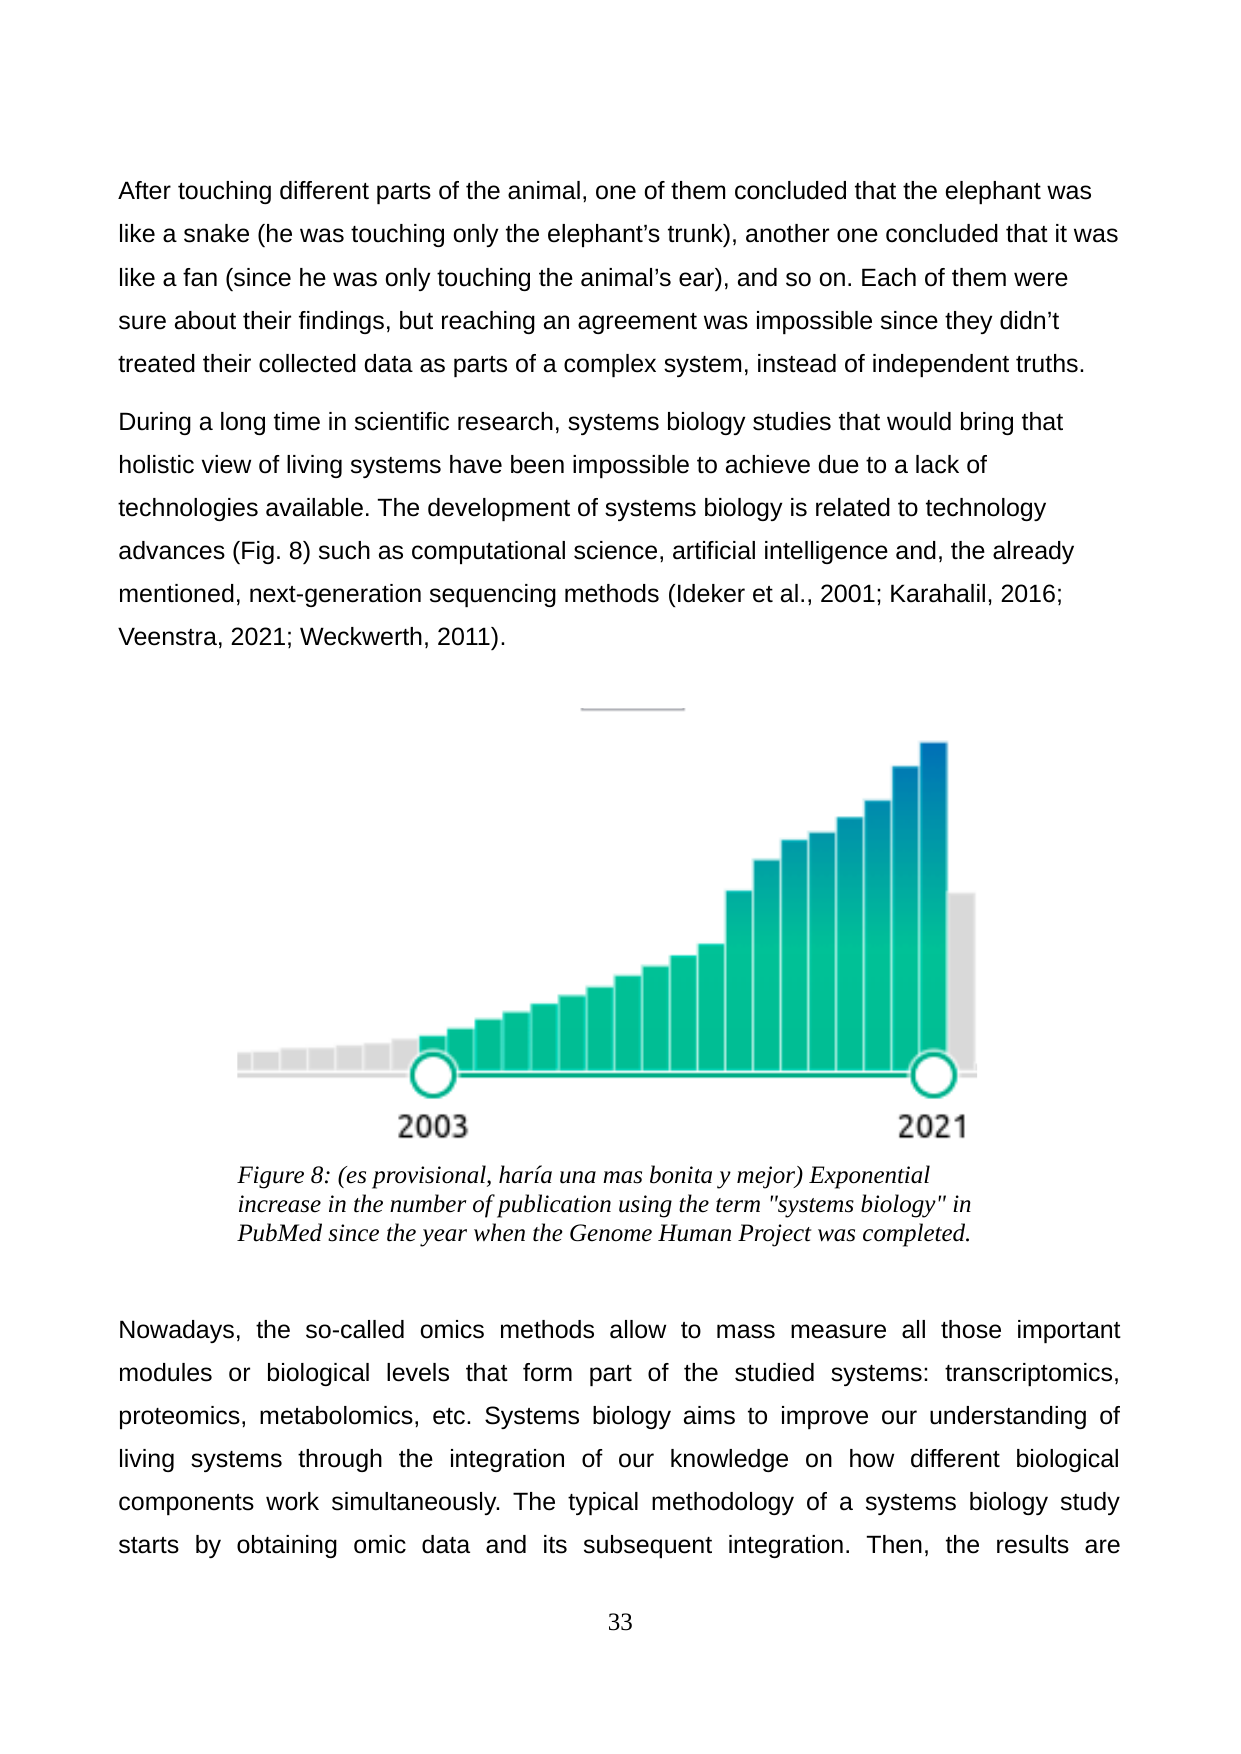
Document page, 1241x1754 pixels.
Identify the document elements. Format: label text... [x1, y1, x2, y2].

picture [659, 708, 978, 1161]
text Nowadays, the so-called omics methods allow to mass measure all those important modules or biological levels that form part of the studied systems: transcriptomics, proteomics, metabolomics, etc. Systems biology aims to improve our understanding of living systems through the integration of our knowledge on how different biological components work simultaneously. The typical methodology of a systems biology study starts by obtaining omic data and its subsequent integration. Then, the results are [118, 1315, 1122, 1559]
text After touching different parts of the animal, one of them concluded that the elephant was like a snake (he was touching only the elephant’s trunk), another one concluded that it was like a fan (since he was only touching the animal’s ear), and so on. Each of them were sure about their findings, but reaching an agreement was impossible since they didn’t treated their collected data as parts of a complex system, instead of independent truths. [118, 176, 1122, 378]
text Figure 8: (es provisional, haría una mas bonita y mejor) Exponential increase in the number of publication using the term "systems biology" in PubMed since the year when the Genome Human Project was completed. [237, 709, 977, 1247]
text During a long time in scientific research, systems biology studies that would bring that holistic view of living systems have been impossible to achieve due to a lack of technologies available. The development of systems biology is related to technology advances (Fig. 8) such as computational science, artificial intelligence and, the already mentioned, next-generation sequencing methods (Ideker et al., 2001; Karahalil, 2016; Veenstra, 2021; Weckwerth, 2011)⁠. [118, 407, 1122, 651]
